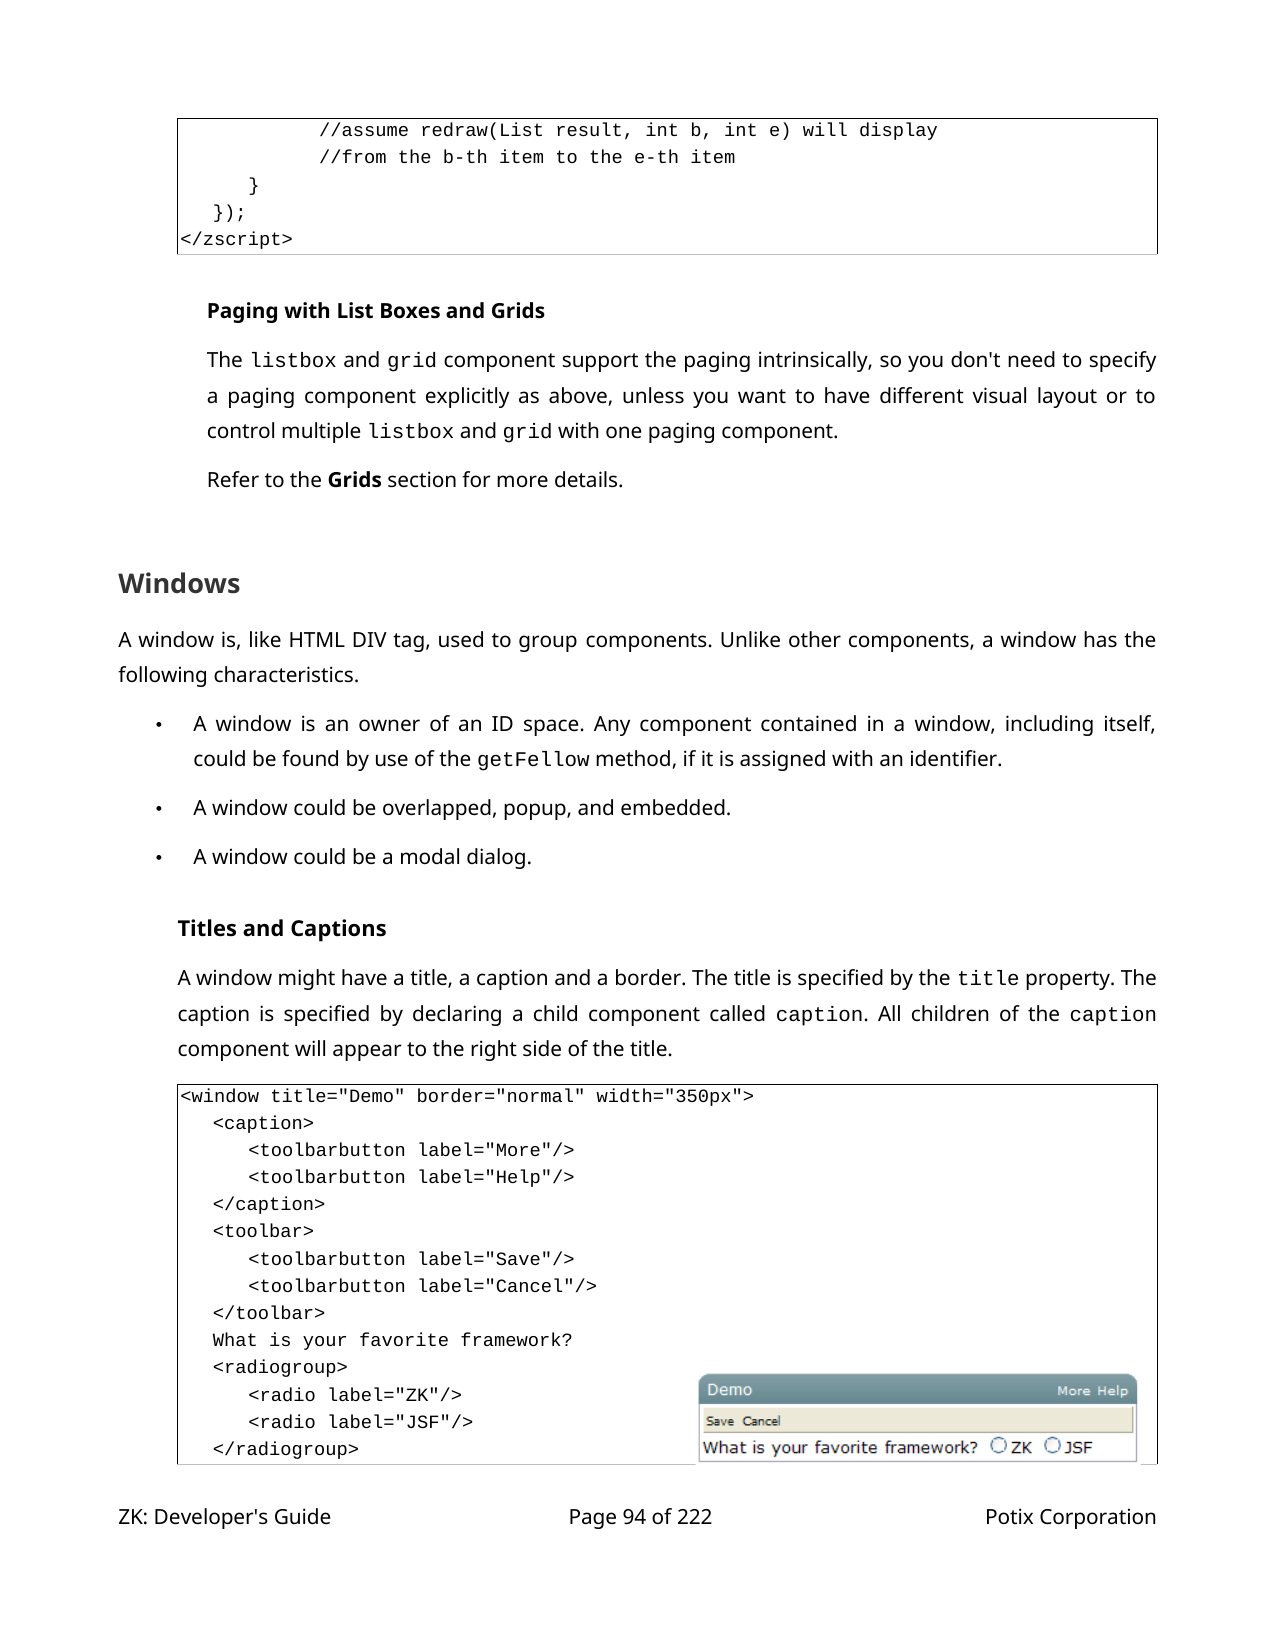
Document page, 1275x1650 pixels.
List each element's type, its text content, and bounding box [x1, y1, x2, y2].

text //assume redraw(List result, int b, int e) will display [178, 119, 1157, 142]
subtitle Paging with List Boxes and Grids [207, 297, 1157, 325]
text <radio label="JSF"/> [178, 1410, 695, 1434]
text <radio label="ZK"/> [178, 1382, 695, 1407]
text What is your favorite framework? [178, 1328, 1157, 1352]
text //from the b-th item to the e-th item [178, 145, 1157, 169]
text [1141, 1382, 1157, 1407]
text } [178, 172, 1157, 197]
text </zscript> [178, 227, 1157, 254]
text <toolbarbutton label="More"/> [178, 1138, 1157, 1162]
list A window could be overlapped, popup, and embedded. [156, 793, 1157, 822]
text <caption> [178, 1111, 1157, 1135]
text </radiogroup> [178, 1437, 695, 1464]
subtitle Titles and Captions [177, 913, 1157, 943]
text <toolbarbutton label="Save"/> [178, 1247, 1157, 1271]
text </caption> [178, 1192, 1157, 1216]
text <radiogroup> [178, 1355, 1157, 1379]
text </toolbar> [178, 1301, 1157, 1325]
text Refer to the Grids section for more details. [207, 465, 1157, 494]
text <window title="Demo" border="normal" width="350px"> [178, 1085, 1157, 1108]
text A window might have a title, a caption and a border. The title is specified by the title property. The caption is specified by declaring a child component called caption. All children of the caption component will appear to the right side of the title. [177, 963, 1157, 1063]
text }); [178, 200, 1157, 224]
text <toolbarbutton label="Help"/> [178, 1165, 1157, 1189]
list A window could be a modal dialog. [156, 842, 1157, 870]
picture [695, 1370, 1141, 1466]
list A window is an owner of an ID space. Any component contained in a window, including itself, could be found by use of the getFellow method, if it is assigned with an identifier. [156, 709, 1157, 773]
text The listbox and grid component support the paging intrinsically, so you don't need to specify a paging component explicitly as above, unless you want to have different visual layout or to control multiple listbox and grid with one paging component. [207, 346, 1157, 445]
text [1141, 1437, 1157, 1464]
text <toolbar> [178, 1219, 1157, 1244]
text <toolbarbutton label="Cancel"/> [178, 1274, 1157, 1298]
text A window is, like HTML DIV tag, used to group components. Unlike other components, a window has the following characteristics. [118, 625, 1157, 688]
subtitle Windows [118, 564, 1157, 601]
